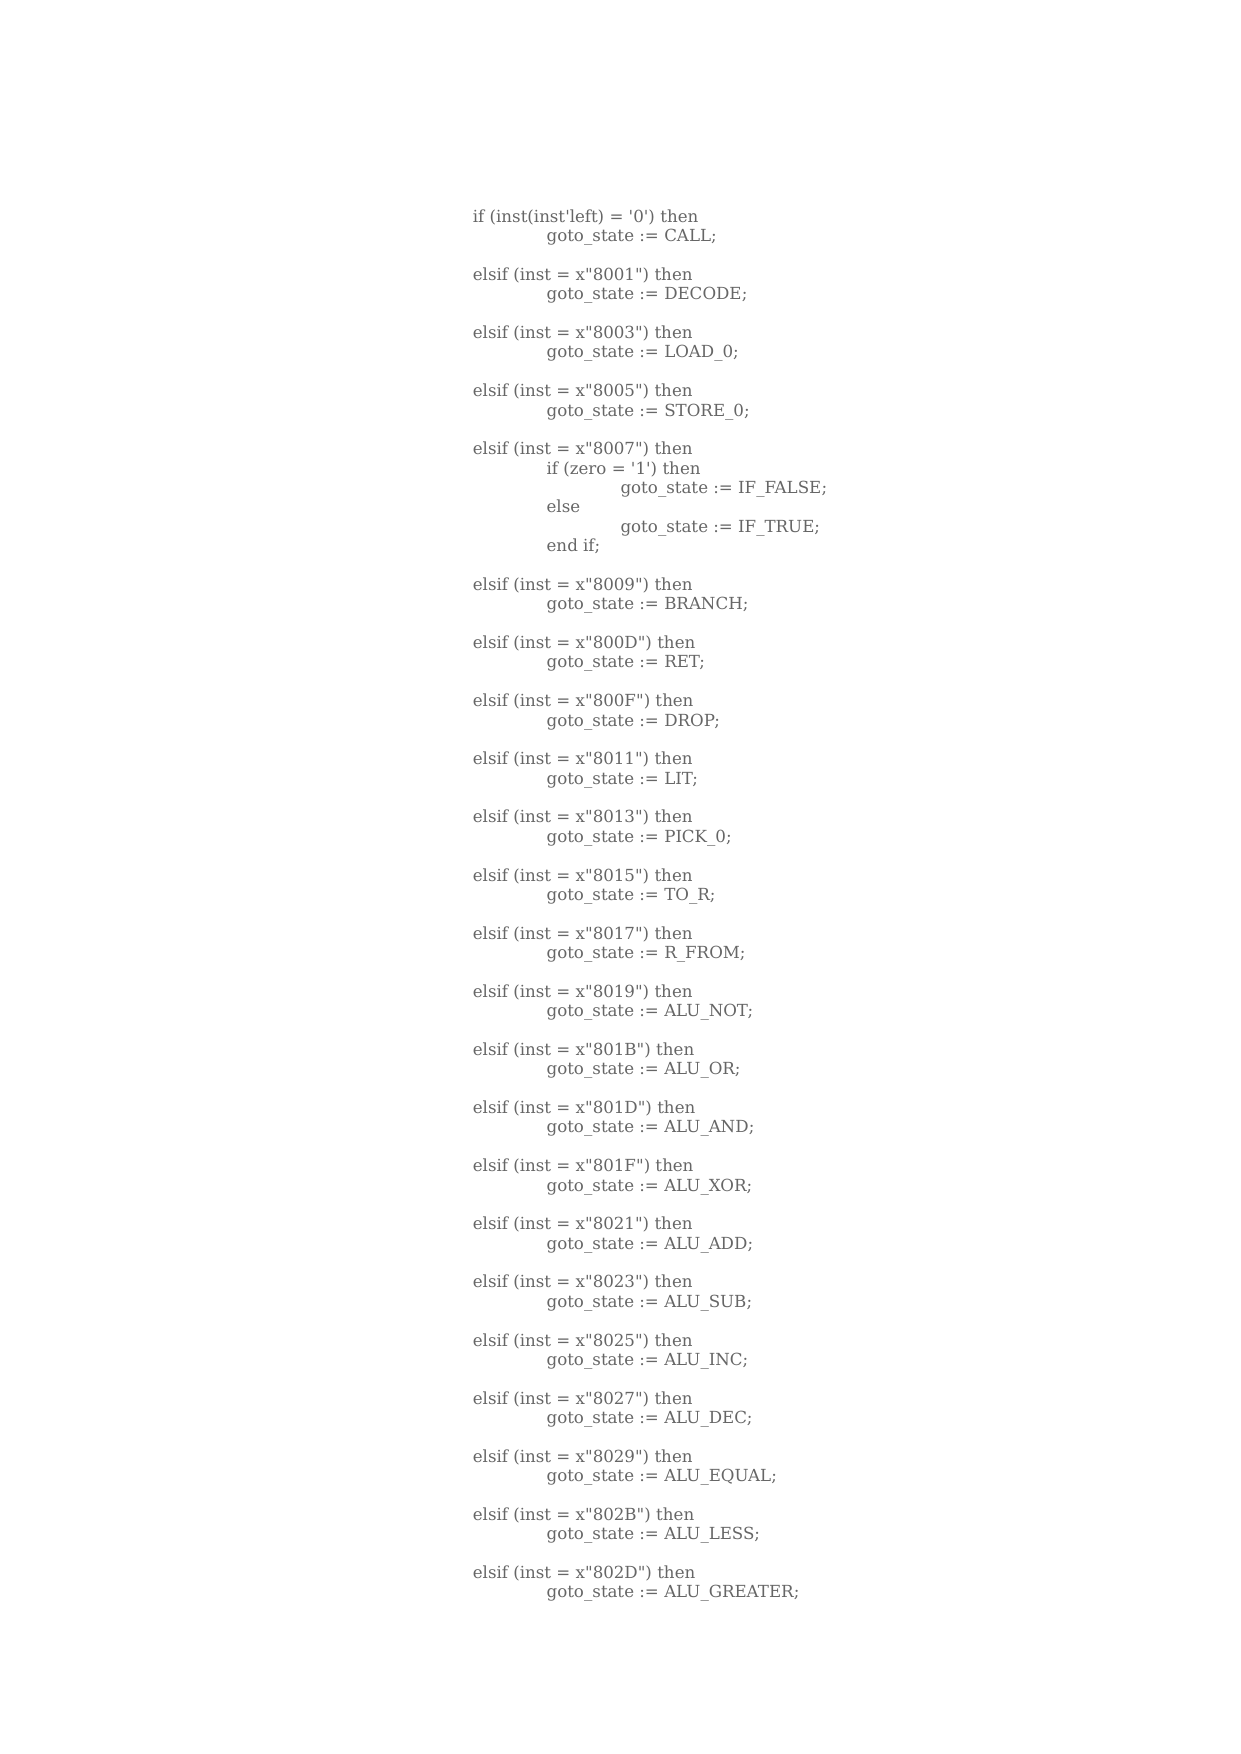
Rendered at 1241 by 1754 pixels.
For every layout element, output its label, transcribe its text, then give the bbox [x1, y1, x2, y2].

text elsif (inst = x"8003") then [177, 323, 1123, 342]
text goto_state := DROP; [177, 710, 1123, 730]
text goto_state := IF_FALSE; [177, 478, 1123, 497]
text elsif (inst = x"8001") then [177, 265, 1123, 284]
text elsif (inst = x"8015") then [177, 865, 1123, 885]
text goto_state := LOAD_0; [177, 342, 1123, 362]
text elsif (inst = x"8029") then [177, 1447, 1123, 1466]
text goto_state := TO_R; [177, 885, 1123, 904]
text goto_state := CALL; [177, 226, 1123, 245]
text if (inst(inst'left) = '0') then [177, 207, 1123, 226]
text goto_state := ALU_NOT; [177, 1001, 1123, 1020]
text goto_state := ALU_XOR; [177, 1175, 1123, 1195]
text goto_state := ALU_DEC; [177, 1408, 1123, 1427]
text elsif (inst = x"8005") then [177, 381, 1123, 400]
text goto_state := R_FROM; [177, 943, 1123, 962]
text goto_state := ALU_INC; [177, 1350, 1123, 1369]
text goto_state := RET; [177, 652, 1123, 672]
text elsif (inst = x"8013") then [177, 807, 1123, 827]
text elsif (inst = x"801D") then [177, 1098, 1123, 1117]
text goto_state := STORE_0; [177, 400, 1123, 420]
text elsif (inst = x"8011") then [177, 749, 1123, 768]
text elsif (inst = x"800F") then [177, 691, 1123, 710]
text goto_state := ALU_EQUAL; [177, 1466, 1123, 1485]
text else [177, 497, 1123, 517]
text goto_state := BRANCH; [177, 594, 1123, 613]
text elsif (inst = x"802D") then [177, 1563, 1123, 1582]
text goto_state := IF_TRUE; [177, 517, 1123, 536]
text goto_state := ALU_GREATER; [177, 1582, 1123, 1602]
text goto_state := LIT; [177, 768, 1123, 788]
text elsif (inst = x"802B") then [177, 1505, 1123, 1524]
text goto_state := ALU_ADD; [177, 1233, 1123, 1253]
text elsif (inst = x"801B") then [177, 1040, 1123, 1059]
text goto_state := ALU_SUB; [177, 1292, 1123, 1311]
text elsif (inst = x"8027") then [177, 1388, 1123, 1408]
text elsif (inst = x"8025") then [177, 1330, 1123, 1350]
text elsif (inst = x"8019") then [177, 982, 1123, 1001]
text end if; [177, 536, 1123, 555]
text if (zero = '1') then [177, 458, 1123, 478]
text goto_state := DECODE; [177, 284, 1123, 303]
text elsif (inst = x"8021") then [177, 1214, 1123, 1233]
text elsif (inst = x"8023") then [177, 1272, 1123, 1292]
text elsif (inst = x"8009") then [177, 575, 1123, 594]
text elsif (inst = x"8017") then [177, 923, 1123, 943]
text elsif (inst = x"800D") then [177, 633, 1123, 652]
text elsif (inst = x"801F") then [177, 1156, 1123, 1175]
text goto_state := ALU_AND; [177, 1117, 1123, 1137]
text goto_state := PICK_0; [177, 827, 1123, 846]
text goto_state := ALU_OR; [177, 1059, 1123, 1078]
text goto_state := ALU_LESS; [177, 1524, 1123, 1543]
text elsif (inst = x"8007") then [177, 439, 1123, 458]
